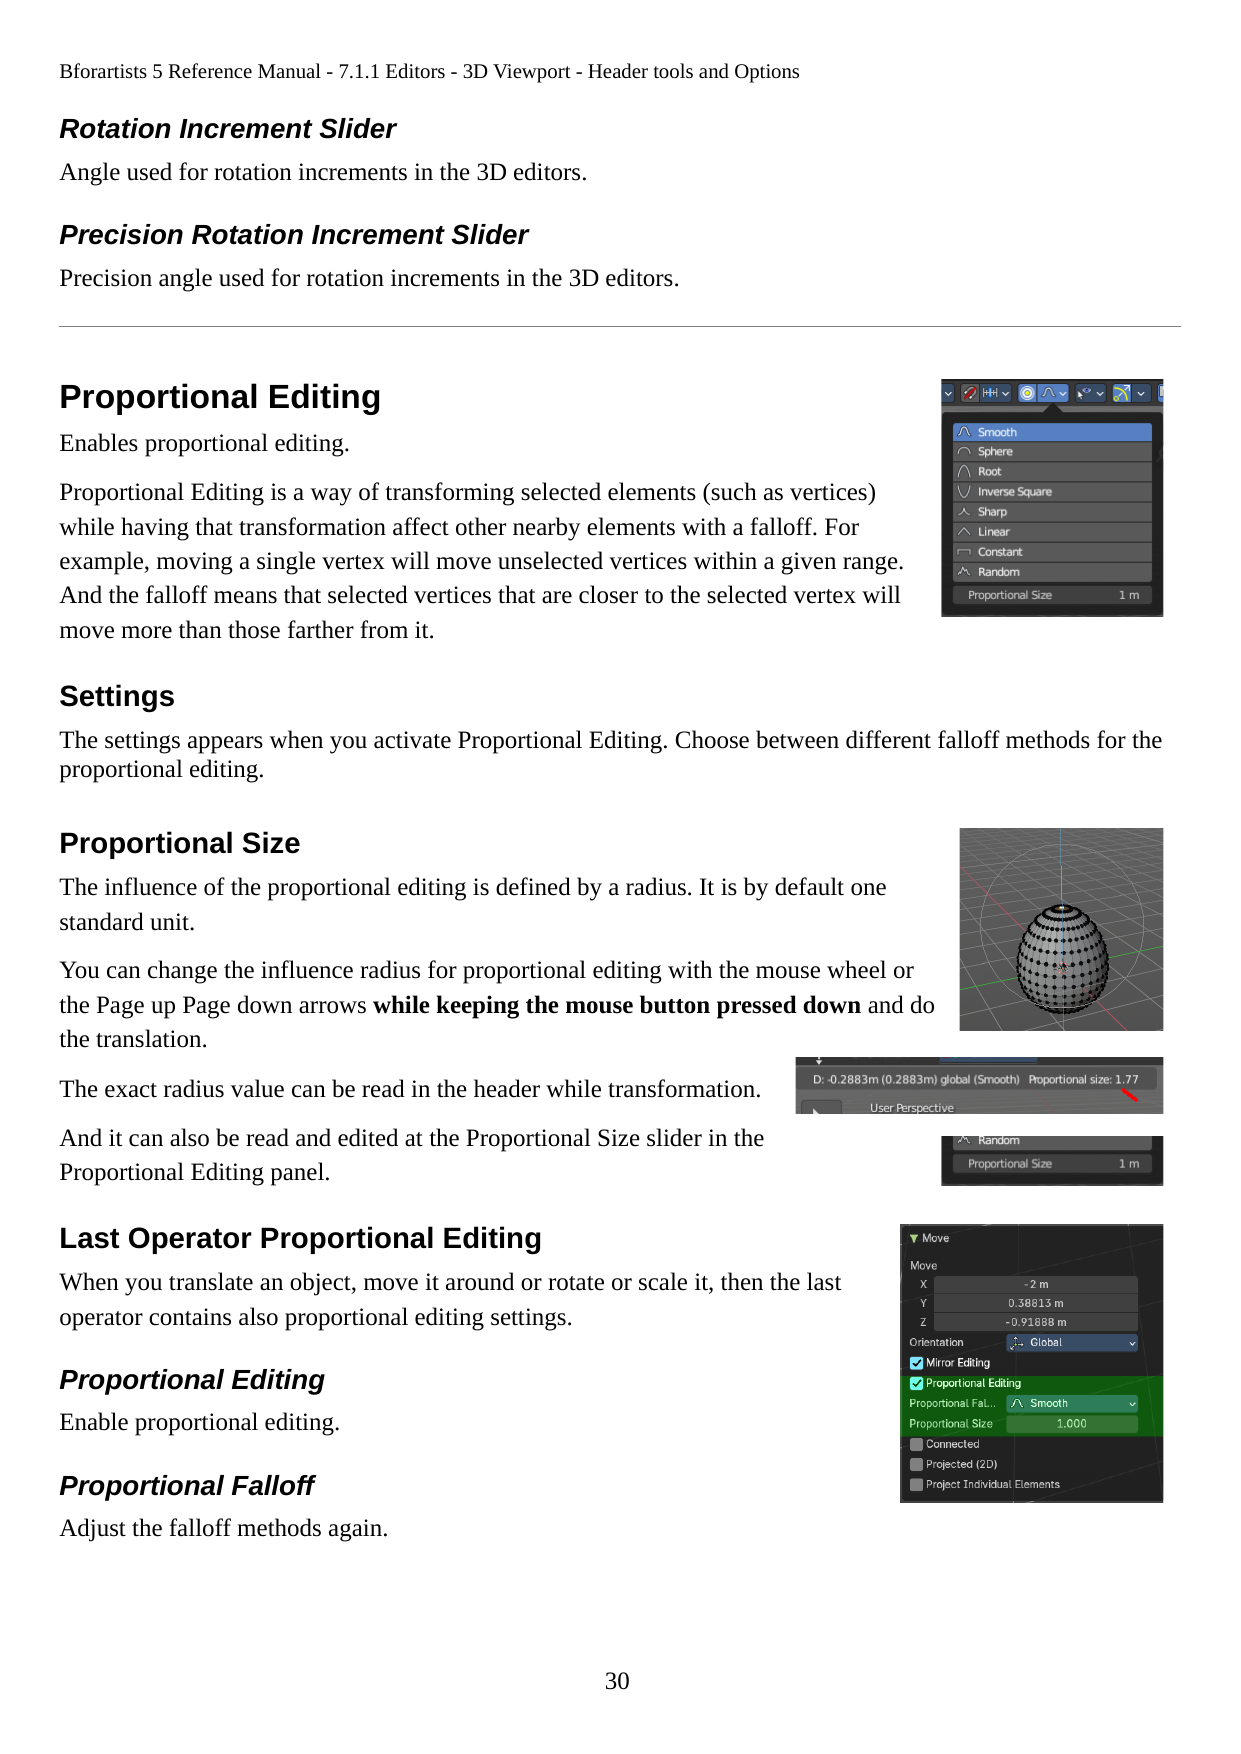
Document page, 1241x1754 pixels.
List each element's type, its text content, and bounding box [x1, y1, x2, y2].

subtitle Precision Rotation Increment Slider [59, 218, 1181, 250]
subtitle Proportional Editing [59, 1363, 900, 1395]
text When you translate an object, move it around or rotate or scale it, then the last operator contains also proportional editing settings. [59, 1267, 900, 1330]
text The exact radius value can be read in the header while transformation. [59, 1074, 795, 1102]
subtitle Proportional Editing [59, 377, 1181, 416]
subtitle Settings [59, 679, 1181, 712]
picture [941, 379, 1164, 617]
text And it can also be read and edited at the Proportional Size slider in the Proportional Editing panel. [59, 1123, 1181, 1186]
text Enable proportional editing. [59, 1407, 900, 1436]
subtitle Last Operator Proportional Editing [59, 1221, 1181, 1254]
text Enables proportional editing. [59, 428, 941, 457]
text Adjust the falloff methods again. [59, 1513, 1181, 1542]
text The influence of the proportional editing is defined by a radius. It is by default one standard unit. [59, 872, 959, 935]
text The settings appears when you activate Proportional Editing. Choose between different falloff methods for the proportional editing. [59, 725, 1181, 782]
subtitle Rotation Increment Slider [59, 113, 1181, 144]
text Angle used for rotation increments in the 3D editors. [59, 157, 1181, 186]
picture [941, 1136, 1164, 1186]
subtitle [1164, 1363, 1181, 1395]
text Proportional Editing is a way of transforming selected elements (such as vertices) while having that transformation affect other nearby elements with a falloff. For example, moving a single vertex will move unselected vertices within a given range. And the falloff means that selected vertices that are closer to the selected vertex will move more than those farther from it. [59, 477, 1181, 644]
subtitle Proportional Size [59, 826, 1181, 859]
picture [795, 1057, 1164, 1114]
picture [959, 828, 1164, 1031]
subtitle Proportional Falloff [59, 1469, 900, 1501]
subtitle [1164, 1469, 1181, 1501]
text Precision angle used for rotation increments in the 3D editors. [59, 263, 1181, 292]
text You can change the influence radius for proportional editing with the mouse wheel or the Page up Page down arrows while keeping the mouse button pressed down and do the translation. [59, 956, 1181, 1053]
picture [900, 1224, 1164, 1503]
